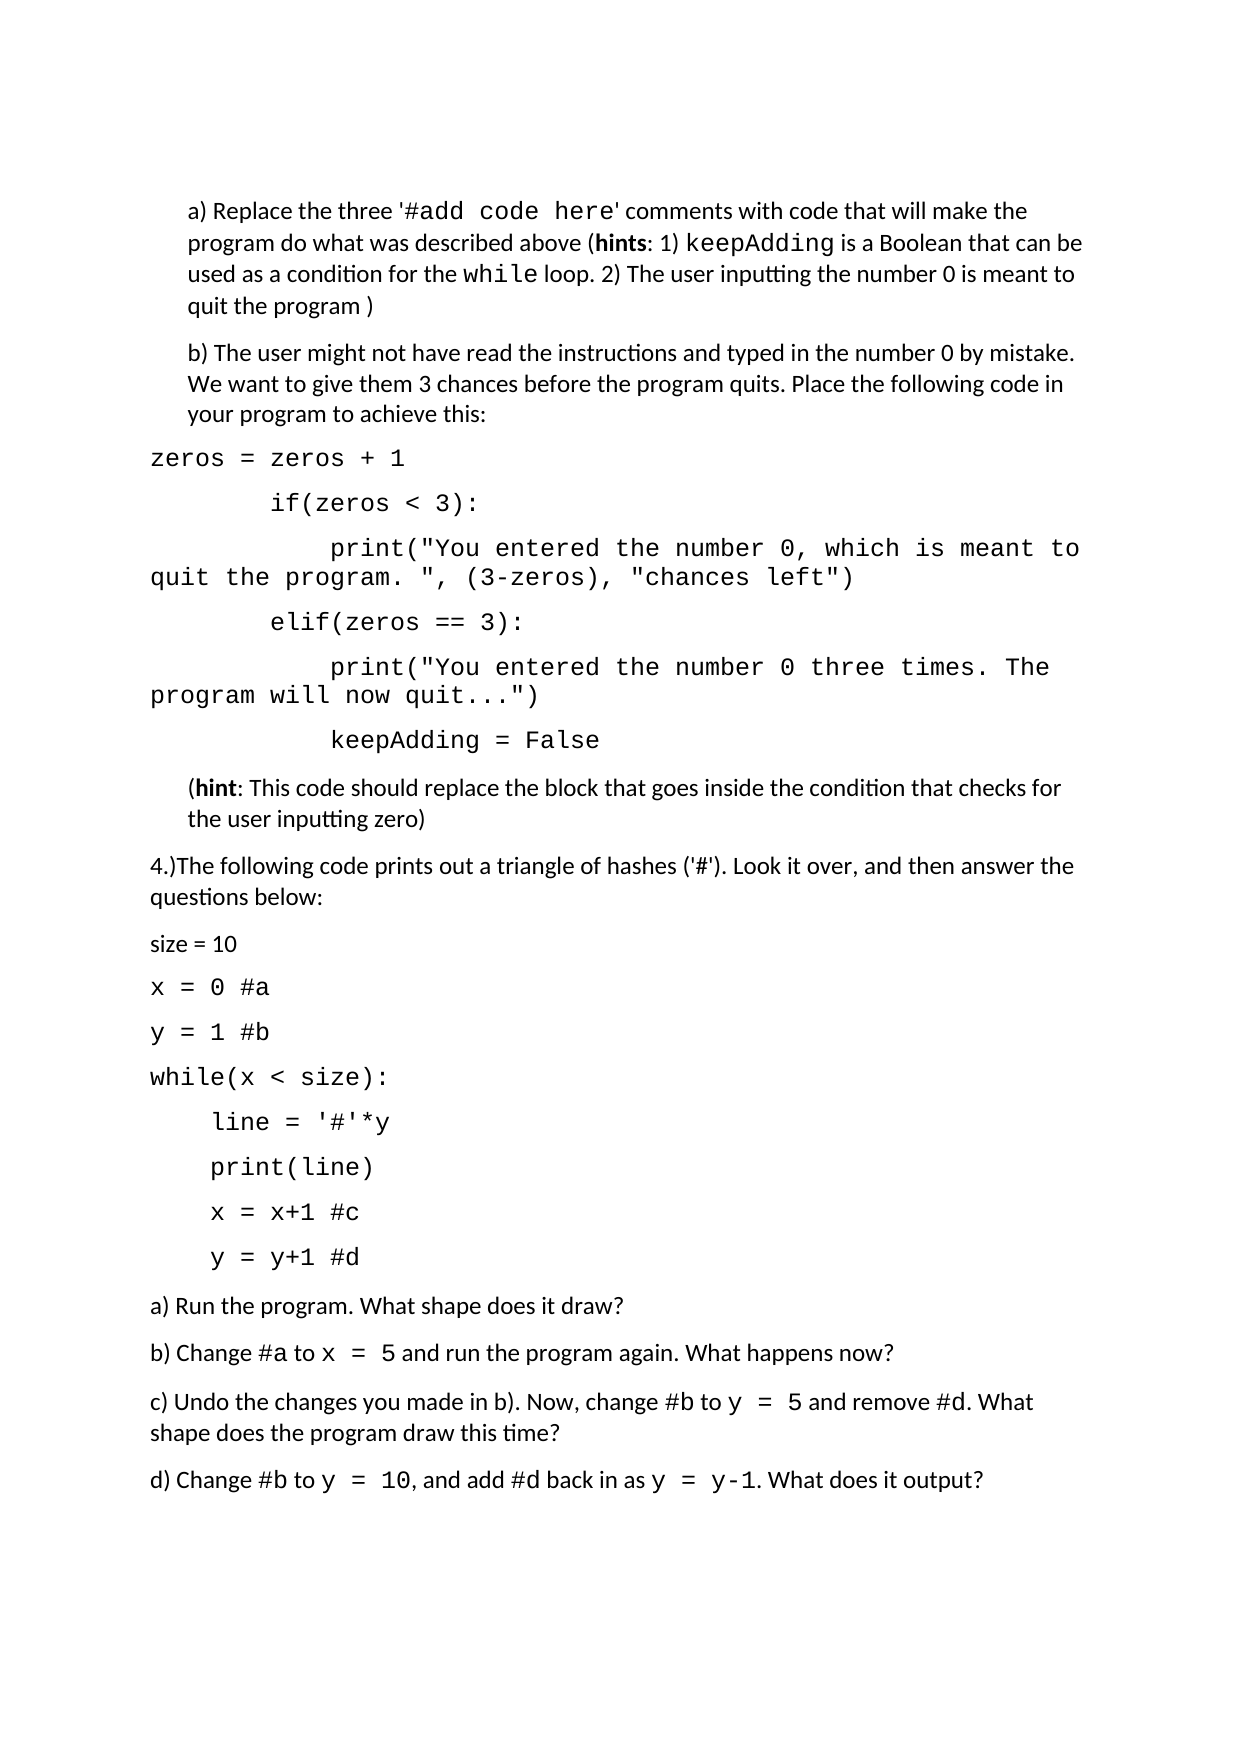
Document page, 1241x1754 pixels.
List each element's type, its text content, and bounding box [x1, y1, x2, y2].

text a) Run the program. What shape does it draw? [150, 1290, 1090, 1321]
text print("You entered the number 0, which is meant to quit the program. ", (3-zeros), "chances left") [150, 536, 1090, 592]
text (hint: This code should replace the block that goes inside the condition that checks for the user inputting zero) [187, 772, 1090, 833]
text x = x+1 #c [150, 1200, 1090, 1228]
text b) Change #a to x = 5 and run the program again. What happens now? [150, 1337, 1090, 1369]
text print(line) [150, 1155, 1090, 1183]
text zeros = zeros + 1 [150, 446, 1090, 474]
text y = y+1 #d [150, 1245, 1090, 1273]
text c) Undo the changes you made in b). Now, change #b to y = 5 and remove #d. What shape does the program draw this time? [150, 1386, 1090, 1448]
text size = 10 [150, 928, 1090, 958]
text while(x < size): [150, 1065, 1090, 1093]
text if(zeros < 3): [150, 491, 1090, 519]
text elif(zeros == 3): [150, 609, 1090, 637]
text d) Change #b to y = 10, and add #d back in as y = y-1. What does it output? [150, 1464, 1090, 1496]
text print("You entered the number 0 three times. The program will now quit...") [150, 654, 1090, 711]
text b) The user might not have read the instructions and typed in the number 0 by mistake. We want to give them 3 chances before the program quits. Place the following code in your program to achieve this: [187, 337, 1090, 429]
text y = 1 #b [150, 1020, 1090, 1048]
text a) Replace the three '#add code here' comments with code that will make the program do what was described above (hints: 1) keepAdding is a Boolean that can be used as a condition for the while loop. 2) The user inputting the number 0 is meant to quit the program ) [187, 195, 1090, 321]
text line = '#'*y [150, 1110, 1090, 1138]
text 4.)The following code prints out a triangle of hashes ('#'). Look it over, and then answer the questions below: [150, 850, 1090, 911]
text keepAdding = False [150, 727, 1090, 756]
text x = 0 #a [150, 975, 1090, 1003]
